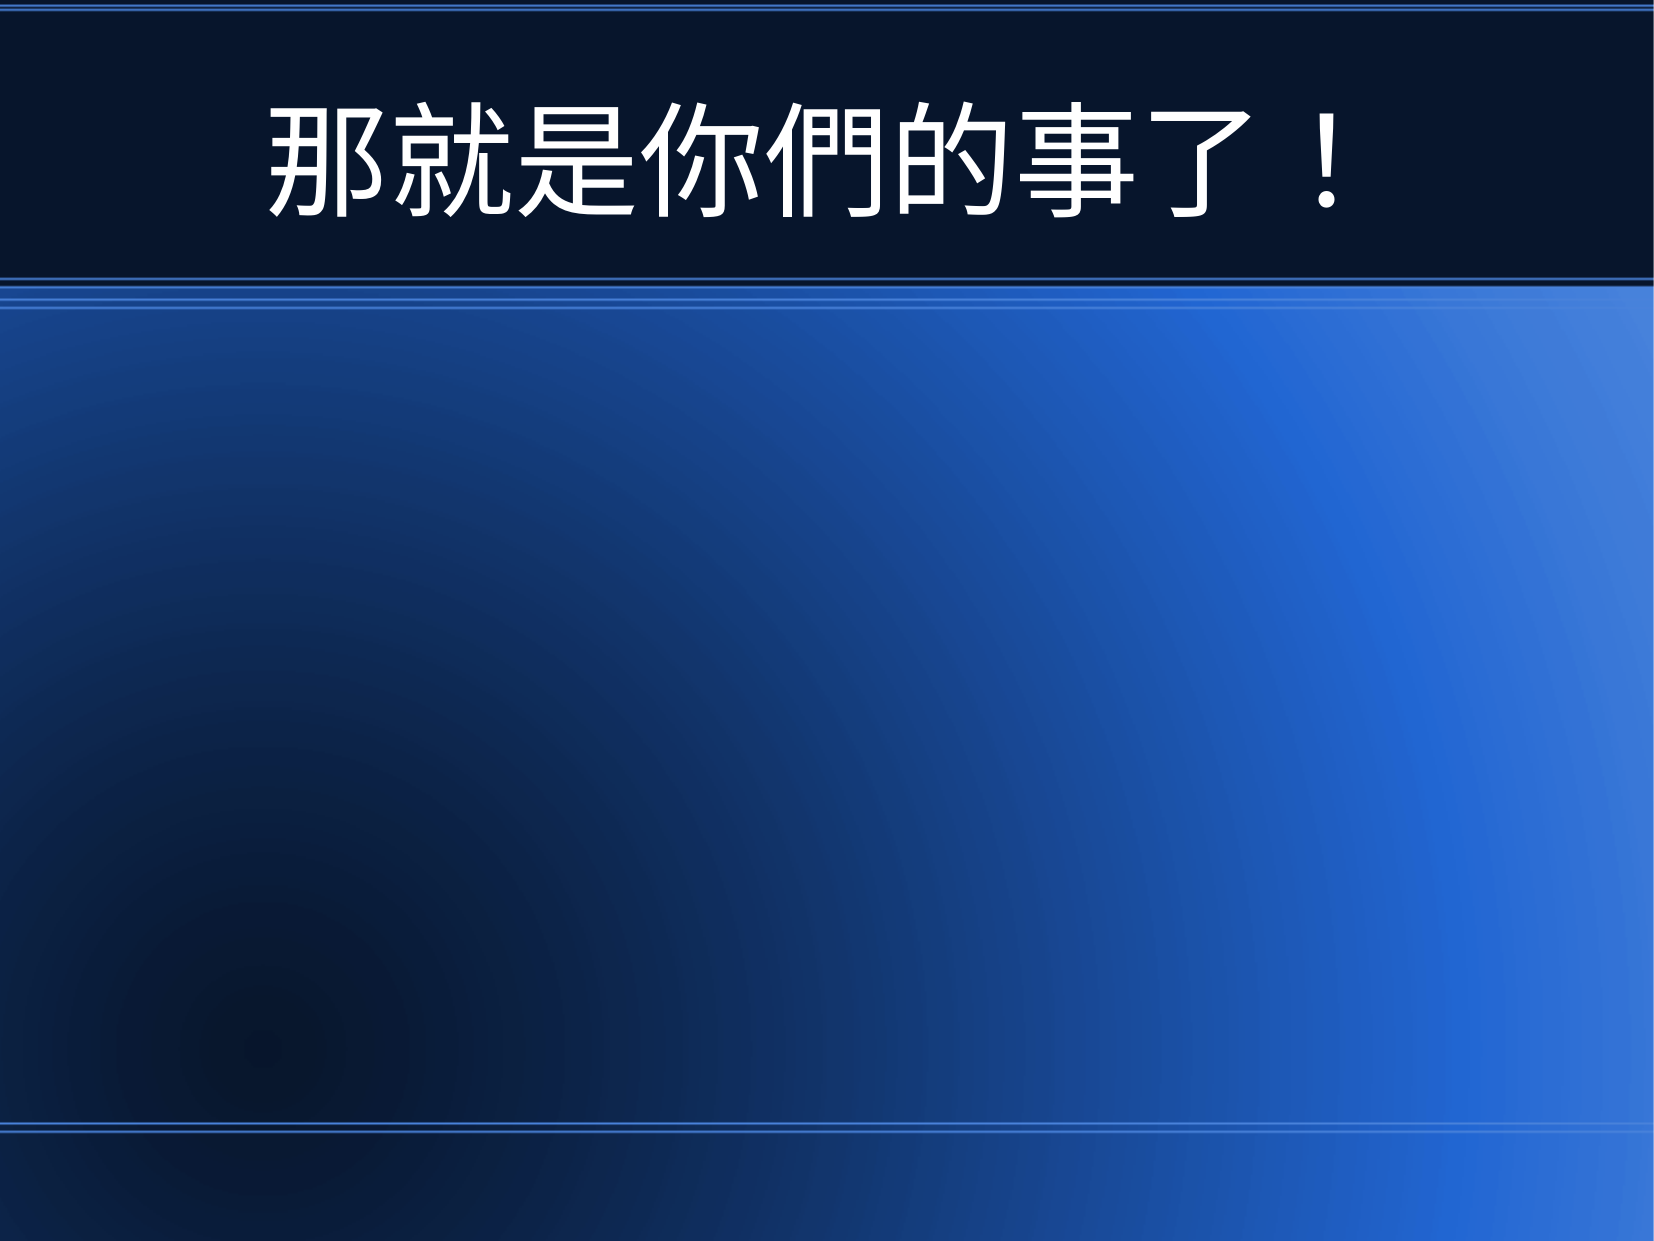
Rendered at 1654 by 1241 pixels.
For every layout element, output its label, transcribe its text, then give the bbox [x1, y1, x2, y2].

title 那就是你們的事了！ [82, 49, 1571, 257]
picture [0, 0, 1654, 1241]
